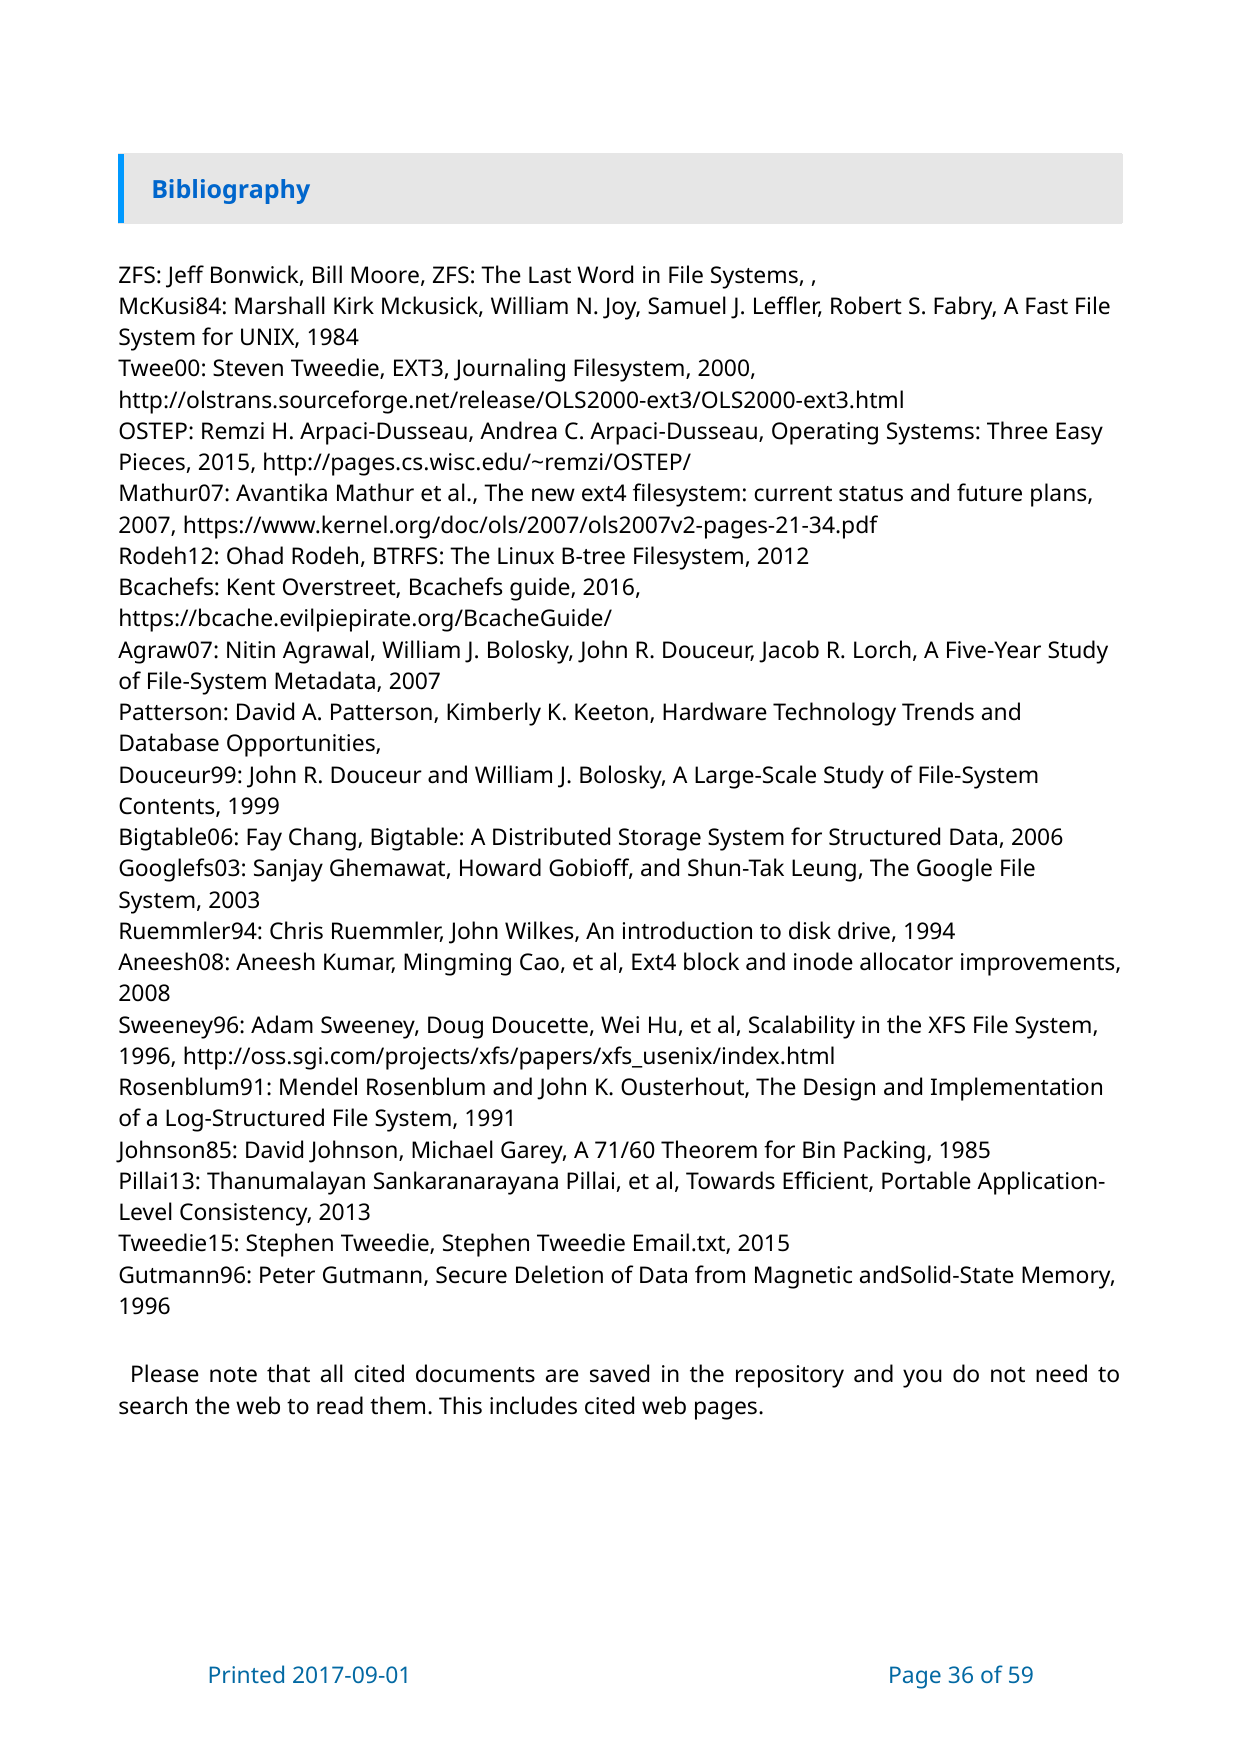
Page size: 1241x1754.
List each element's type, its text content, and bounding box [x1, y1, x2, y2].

text Pillai13: Thanumalayan Sankaranarayana Pillai, et al, Towards Efficient, Portable Application-Level Consistency, 2013 [118, 1165, 1122, 1227]
text Rodeh12: Ohad Rodeh, BTRFS: The Linux B-tree Filesystem, 2012 [118, 540, 1122, 571]
text Rosenblum91: Mendel Rosenblum and John K. Ousterhout, The Design and Implementation of a Log-Structured File System, 1991 [118, 1071, 1122, 1134]
text Googlefs03: Sanjay Ghemawat, Howard Gobioff, and Shun-Tak Leung, The Google File System, 2003 [118, 852, 1122, 915]
text Sweeney96: Adam Sweeney, Doug Doucette, Wei Hu, et al, Scalability in the XFS File System, 1996, http://oss.sgi.com/projects/xfs/papers/xfs_usenix/index.html [118, 1009, 1122, 1071]
text Agraw07: Nitin Agrawal, William J. Bolosky, John R. Douceur, Jacob R. Lorch, A Five-Year Study of File-System Metadata, 2007 [118, 634, 1122, 696]
text McKusi84: Marshall Kirk Mckusick, William N. Joy, Samuel J. Leffler, Robert S. Fabry, A Fast File System for UNIX, 1984 [118, 290, 1122, 352]
text Aneesh08: Aneesh Kumar, Mingming Cao, et al, Ext4 block and inode allocator improvements, 2008 [118, 946, 1122, 1009]
text Mathur07: Avantika Mathur et al., The new ext4 filesystem: current status and future plans, 2007, https://www.kernel.org/doc/ols/2007/ols2007v2-pages-21-34.pdf [118, 477, 1122, 540]
text Bigtable06: Fay Chang, Bigtable: A Distributed Storage System for Structured Data, 2006 [118, 821, 1122, 852]
text Johnson85: David Johnson, Michael Garey, A 71/60 Theorem for Bin Packing, 1985 [118, 1134, 1122, 1165]
text Gutmann96: Peter Gutmann, Secure Deletion of Data from Magnetic andSolid-State Memory, 1996 [118, 1259, 1122, 1321]
text ZFS: Jeff Bonwick, Bill Moore, ZFS: The Last Word in File Systems, , [118, 259, 1122, 290]
text Please note that all cited documents are saved in the repository and you do not need to search the web to read them. This includes cited web pages. [118, 1358, 1122, 1421]
text Patterson: David A. Patterson, Kimberly K. Keeton, Hardware Technology Trends and Database Opportunities, [118, 696, 1122, 759]
text Bcachefs: Kent Overstreet, Bcachefs guide, 2016, https://bcache.evilpiepirate.org/BcacheGuide/ [118, 571, 1122, 634]
subtitle Bibliography [124, 155, 1122, 223]
text Ruemmler94: Chris Ruemmler, John Wilkes, An introduction to disk drive, 1994 [118, 915, 1122, 946]
text Douceur99: John R. Douceur and William J. Bolosky, A Large-Scale Study of File-System Contents, 1999 [118, 759, 1122, 821]
text OSTEP: Remzi H. Arpaci-Dusseau, Andrea C. Arpaci-Dusseau, Operating Systems: Three Easy Pieces, 2015, http://pages.cs.wisc.edu/~remzi/OSTEP/ [118, 415, 1122, 477]
text Twee00: Steven Tweedie, EXT3, Journaling Filesystem, 2000, http://olstrans.sourceforge.net/release/OLS2000-ext3/OLS2000-ext3.html [118, 352, 1122, 415]
text Tweedie15: Stephen Tweedie, Stephen Tweedie Email.txt, 2015 [118, 1227, 1122, 1259]
